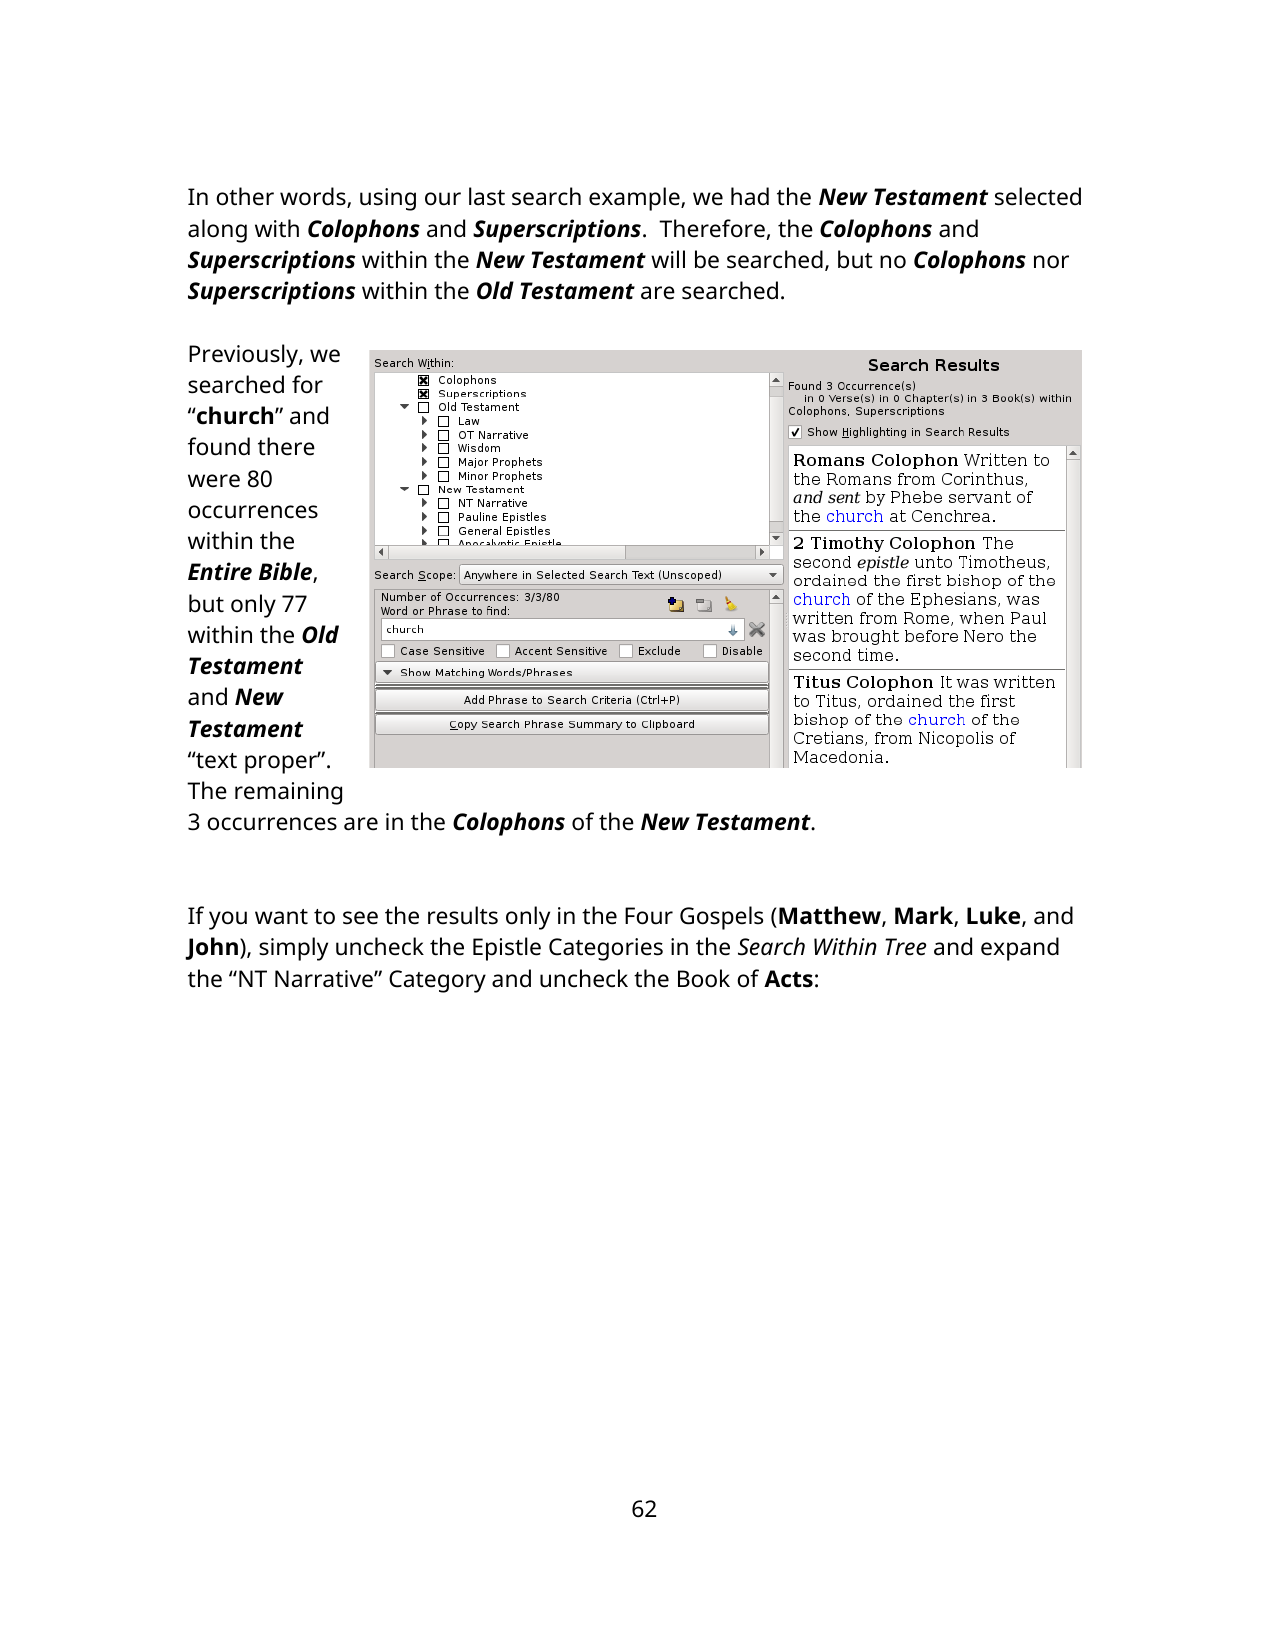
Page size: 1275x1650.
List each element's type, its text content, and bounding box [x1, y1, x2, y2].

text Previously, we searched for “church” and found there were 80 occurrences within the Entire Bible, but only 77 within the Old Testament and New Testament “text proper”. The remaining 3 occurrences are in the Colophons of the New Testament. [187, 337, 1087, 837]
picture [369, 350, 1082, 768]
text In other words, using our last search example, we had the New Testament selected along with Colophons and Superscriptions. Therefore, the Colophons and Superscriptions within the New Testament will be searched, but no Colophons nor Superscriptions within the Old Testament are searched. [187, 181, 1087, 306]
text If you want to see the results only in the Four Gospels (Matthew, Mark, Luke, and John), simply uncheck the Epistle Categories in the Search Within Tree and expand the “NT Narrative” Category and uncheck the Book of Acts: [187, 900, 1087, 994]
